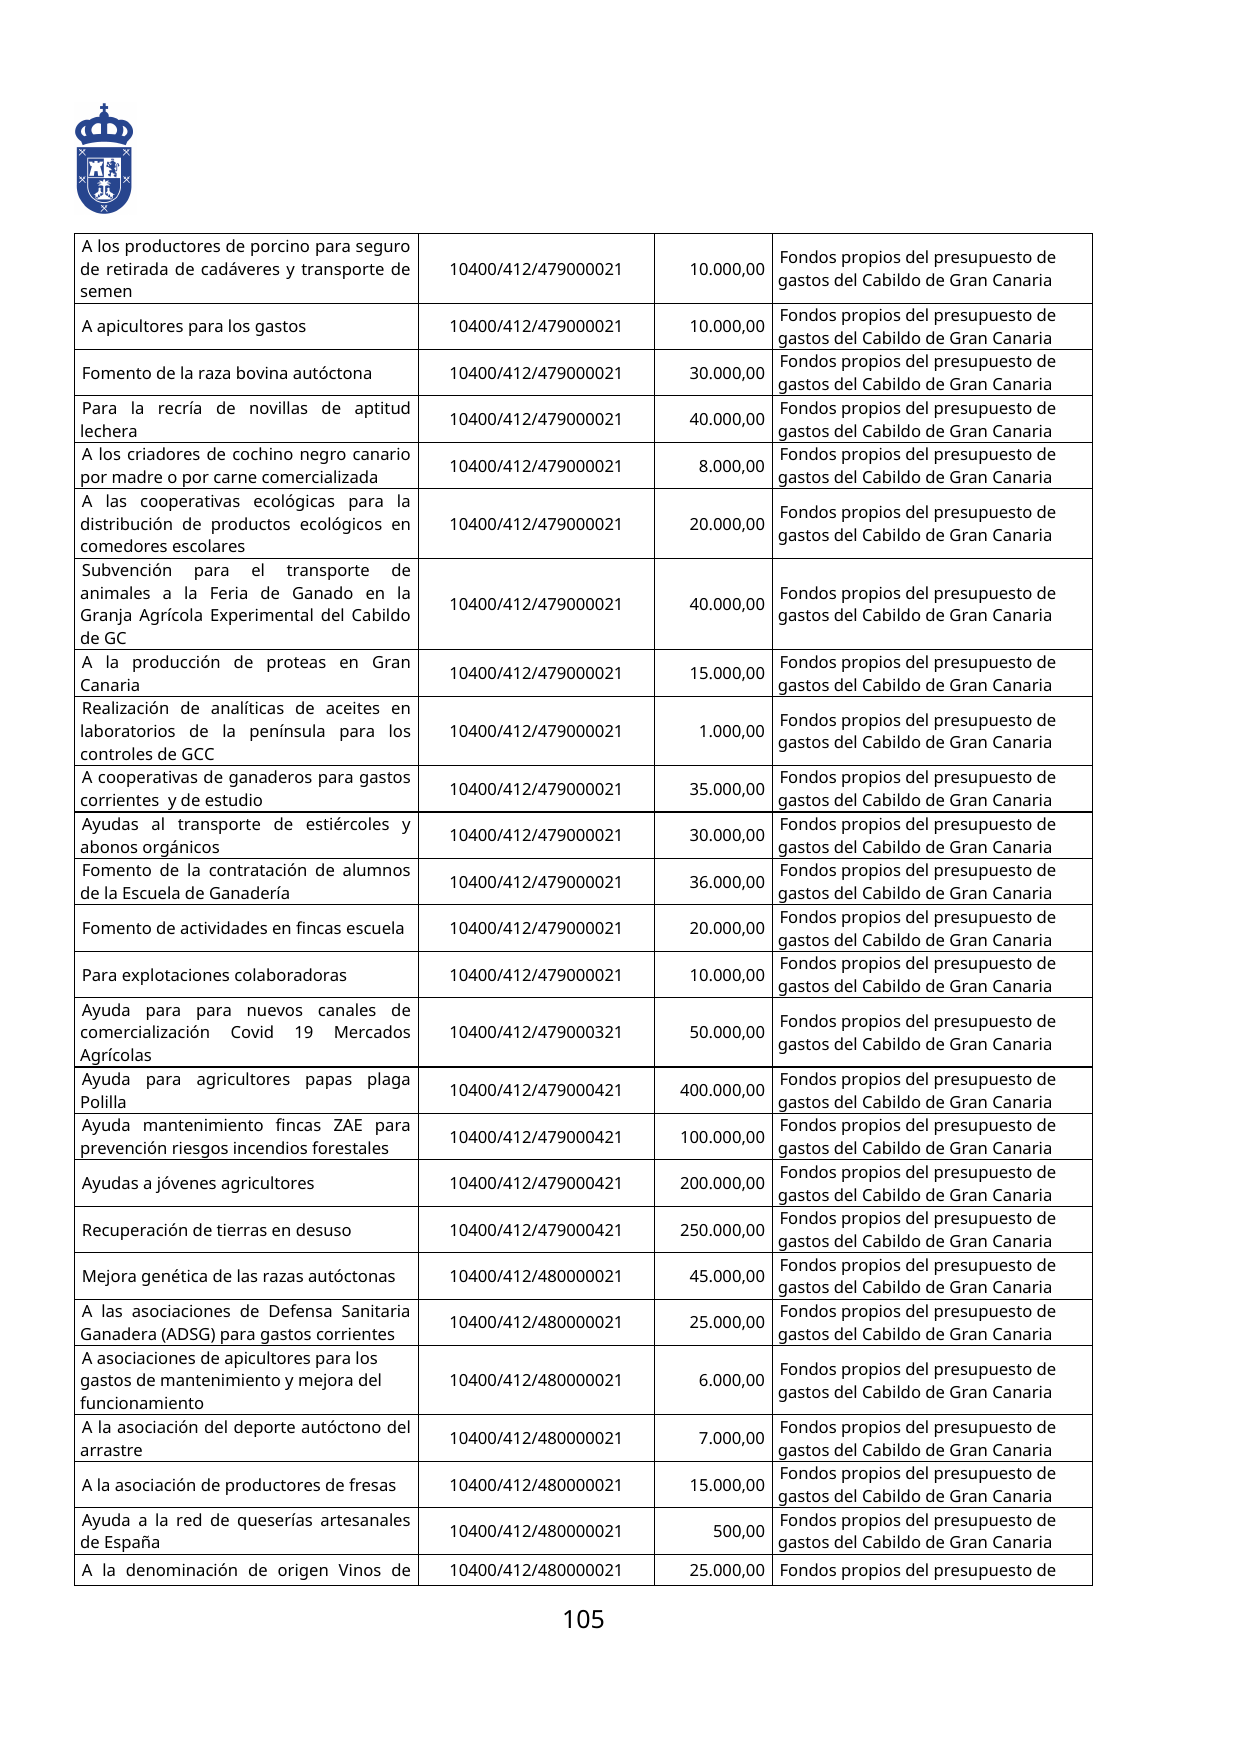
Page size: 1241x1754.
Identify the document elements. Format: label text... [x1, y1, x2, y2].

table_cell Ayudas a jóvenes agricultores [75, 1160, 418, 1206]
table_cell 10400/412/479000021 [419, 905, 654, 951]
table_cell Fondos propios del presupuesto de gastos del Cabildo de Gran Canaria [773, 697, 1092, 765]
table_cell 250.000,00 [655, 1207, 772, 1252]
table_cell 10400/412/479000421 [419, 1207, 654, 1252]
table_cell Fondos propios del presupuesto de gastos del Cabildo de Gran Canaria [773, 489, 1092, 557]
table_cell Fondos propios del presupuesto de gastos del Cabildo de Gran Canaria [773, 766, 1092, 811]
table_cell 45.000,00 [655, 1253, 772, 1299]
table_cell 200.000,00 [655, 1160, 772, 1206]
table_cell 10400/412/479000021 [419, 859, 654, 904]
table_cell 10400/412/479000021 [419, 650, 654, 696]
table_cell Fondos propios del presupuesto de gastos del Cabildo de Gran Canaria [773, 1160, 1092, 1206]
table_cell A la asociación de productores de fresas [75, 1462, 418, 1507]
table_cell 25.000,00 [655, 1555, 772, 1584]
table_cell Fomento de la contratación de alumnos de la Escuela de Ganadería [75, 859, 418, 904]
table_cell 10400/412/479000021 [419, 952, 654, 997]
picture [73, 102, 137, 215]
table_cell Fondos propios del presupuesto de gastos del Cabildo de Gran Canaria [773, 1253, 1092, 1299]
table_cell A cooperativas de ganaderos para gastos corrientes y de estudio [75, 766, 418, 811]
table_cell A la producción de proteas en Gran Canaria [75, 650, 418, 696]
table_cell Fondos propios del presupuesto de [773, 1555, 1092, 1584]
table_cell 8.000,00 [655, 443, 772, 488]
table_cell 35.000,00 [655, 766, 772, 811]
table_cell Fondos propios del presupuesto de gastos del Cabildo de Gran Canaria [773, 859, 1092, 904]
table_cell 30.000,00 [655, 350, 772, 395]
table_cell Realización de analíticas de aceites en laboratorios de la península para los controles de GCC [75, 697, 418, 765]
table_cell Fomento de la raza bovina autóctona [75, 350, 418, 395]
table_cell Mejora genética de las razas autóctonas [75, 1253, 418, 1299]
table_cell 20.000,00 [655, 489, 772, 557]
table_cell A la denominación de origen Vinos de [75, 1555, 418, 1584]
table_cell Fondos propios del presupuesto de gastos del Cabildo de Gran Canaria [773, 1207, 1092, 1252]
table_cell Fondos propios del presupuesto de gastos del Cabildo de Gran Canaria [773, 1346, 1092, 1414]
table_cell 15.000,00 [655, 650, 772, 696]
table_cell 10400/412/479000021 [419, 559, 654, 649]
table_cell A apicultores para los gastos [75, 304, 418, 349]
table_cell Fondos propios del presupuesto de gastos del Cabildo de Gran Canaria [773, 998, 1092, 1066]
table_cell 10400/412/479000021 [419, 234, 654, 302]
table_cell 50.000,00 [655, 998, 772, 1066]
table_cell 10400/412/480000021 [419, 1415, 654, 1461]
table_cell Fondos propios del presupuesto de gastos del Cabildo de Gran Canaria [773, 1300, 1092, 1345]
table_cell 400.000,00 [655, 1068, 772, 1113]
table_cell 30.000,00 [655, 813, 772, 858]
table_cell 10400/412/479000021 [419, 396, 654, 442]
table_cell Recuperación de tierras en desuso [75, 1207, 418, 1252]
table_cell 10400/412/480000021 [419, 1462, 654, 1507]
table_cell Fondos propios del presupuesto de gastos del Cabildo de Gran Canaria [773, 396, 1092, 442]
table_cell Fondos propios del presupuesto de gastos del Cabildo de Gran Canaria [773, 813, 1092, 858]
table_cell Para explotaciones colaboradoras [75, 952, 418, 997]
table_cell Fondos propios del presupuesto de gastos del Cabildo de Gran Canaria [773, 1068, 1092, 1113]
table_cell 10.000,00 [655, 304, 772, 349]
table_cell 10.000,00 [655, 234, 772, 302]
table_cell 7.000,00 [655, 1415, 772, 1461]
table_cell 10400/412/479000021 [419, 489, 654, 557]
table_cell Fondos propios del presupuesto de gastos del Cabildo de Gran Canaria [773, 650, 1092, 696]
table_cell Ayuda para para nuevos canales de comercialización Covid 19 Mercados Agrícolas [75, 998, 418, 1066]
table_cell Fondos propios del presupuesto de gastos del Cabildo de Gran Canaria [773, 1415, 1092, 1461]
table_cell Fondos propios del presupuesto de gastos del Cabildo de Gran Canaria [773, 952, 1092, 997]
table_cell 10400/412/479000021 [419, 443, 654, 488]
table_cell 40.000,00 [655, 559, 772, 649]
table_cell 10400/412/479000021 [419, 304, 654, 349]
table_cell 20.000,00 [655, 905, 772, 951]
table_cell 10400/412/480000021 [419, 1508, 654, 1554]
table_cell Ayuda para agricultores papas plaga Polilla [75, 1068, 418, 1113]
table_cell Ayuda mantenimiento fincas ZAE para prevención riesgos incendios forestales [75, 1114, 418, 1159]
table_cell 1.000,00 [655, 697, 772, 765]
table_cell Fondos propios del presupuesto de gastos del Cabildo de Gran Canaria [773, 234, 1092, 302]
table_cell 10400/412/479000021 [419, 766, 654, 811]
table_cell Fomento de actividades en fincas escuela [75, 905, 418, 951]
table_cell 10400/412/480000021 [419, 1346, 654, 1414]
table_cell Subvención para el transporte de animales a la Feria de Ganado en la Granja Agrícola Experimental del Cabildo de GC [75, 559, 418, 649]
table_cell 15.000,00 [655, 1462, 772, 1507]
table_cell 10400/412/479000421 [419, 1160, 654, 1206]
table_cell 10400/412/479000021 [419, 813, 654, 858]
table_cell 500,00 [655, 1508, 772, 1554]
table_cell 10400/412/479000021 [419, 697, 654, 765]
table_cell 25.000,00 [655, 1300, 772, 1345]
table_cell A las cooperativas ecológicas para la distribución de productos ecológicos en comedores escolares [75, 489, 418, 557]
table_cell Para la recría de novillas de aptitud lechera [75, 396, 418, 442]
table_cell A los criadores de cochino negro canario por madre o por carne comercializada [75, 443, 418, 488]
table_cell 10400/412/480000021 [419, 1555, 654, 1584]
table_cell Fondos propios del presupuesto de gastos del Cabildo de Gran Canaria [773, 1114, 1092, 1159]
table_cell 10400/412/480000021 [419, 1253, 654, 1299]
table_cell Fondos propios del presupuesto de gastos del Cabildo de Gran Canaria [773, 1508, 1092, 1554]
table_cell Fondos propios del presupuesto de gastos del Cabildo de Gran Canaria [773, 559, 1092, 649]
table_cell A asociaciones de apicultores para los gastos de mantenimiento y mejora del funcionamiento [75, 1346, 418, 1414]
table_cell 10400/412/480000021 [419, 1300, 654, 1345]
table_cell Fondos propios del presupuesto de gastos del Cabildo de Gran Canaria [773, 905, 1092, 951]
table_cell Ayuda a la red de queserías artesanales de España [75, 1508, 418, 1554]
table_cell Fondos propios del presupuesto de gastos del Cabildo de Gran Canaria [773, 443, 1092, 488]
table_cell A las asociaciones de Defensa Sanitaria Ganadera (ADSG) para gastos corrientes [75, 1300, 418, 1345]
table_cell Fondos propios del presupuesto de gastos del Cabildo de Gran Canaria [773, 304, 1092, 349]
table_cell 10400/412/479000321 [419, 998, 654, 1066]
table_cell 36.000,00 [655, 859, 772, 904]
table_cell 6.000,00 [655, 1346, 772, 1414]
table_cell 10400/412/479000421 [419, 1114, 654, 1159]
table_cell A la asociación del deporte autóctono del arrastre [75, 1415, 418, 1461]
table_cell 10.000,00 [655, 952, 772, 997]
table_cell 100.000,00 [655, 1114, 772, 1159]
table_cell 40.000,00 [655, 396, 772, 442]
table_cell 10400/412/479000421 [419, 1068, 654, 1113]
table_cell Fondos propios del presupuesto de gastos del Cabildo de Gran Canaria [773, 1462, 1092, 1507]
table_cell 10400/412/479000021 [419, 350, 654, 395]
table_cell Ayudas al transporte de estiércoles y abonos orgánicos [75, 813, 418, 858]
table_cell A los productores de porcino para seguro de retirada de cadáveres y transporte de semen [75, 234, 418, 302]
table_cell Fondos propios del presupuesto de gastos del Cabildo de Gran Canaria [773, 350, 1092, 395]
